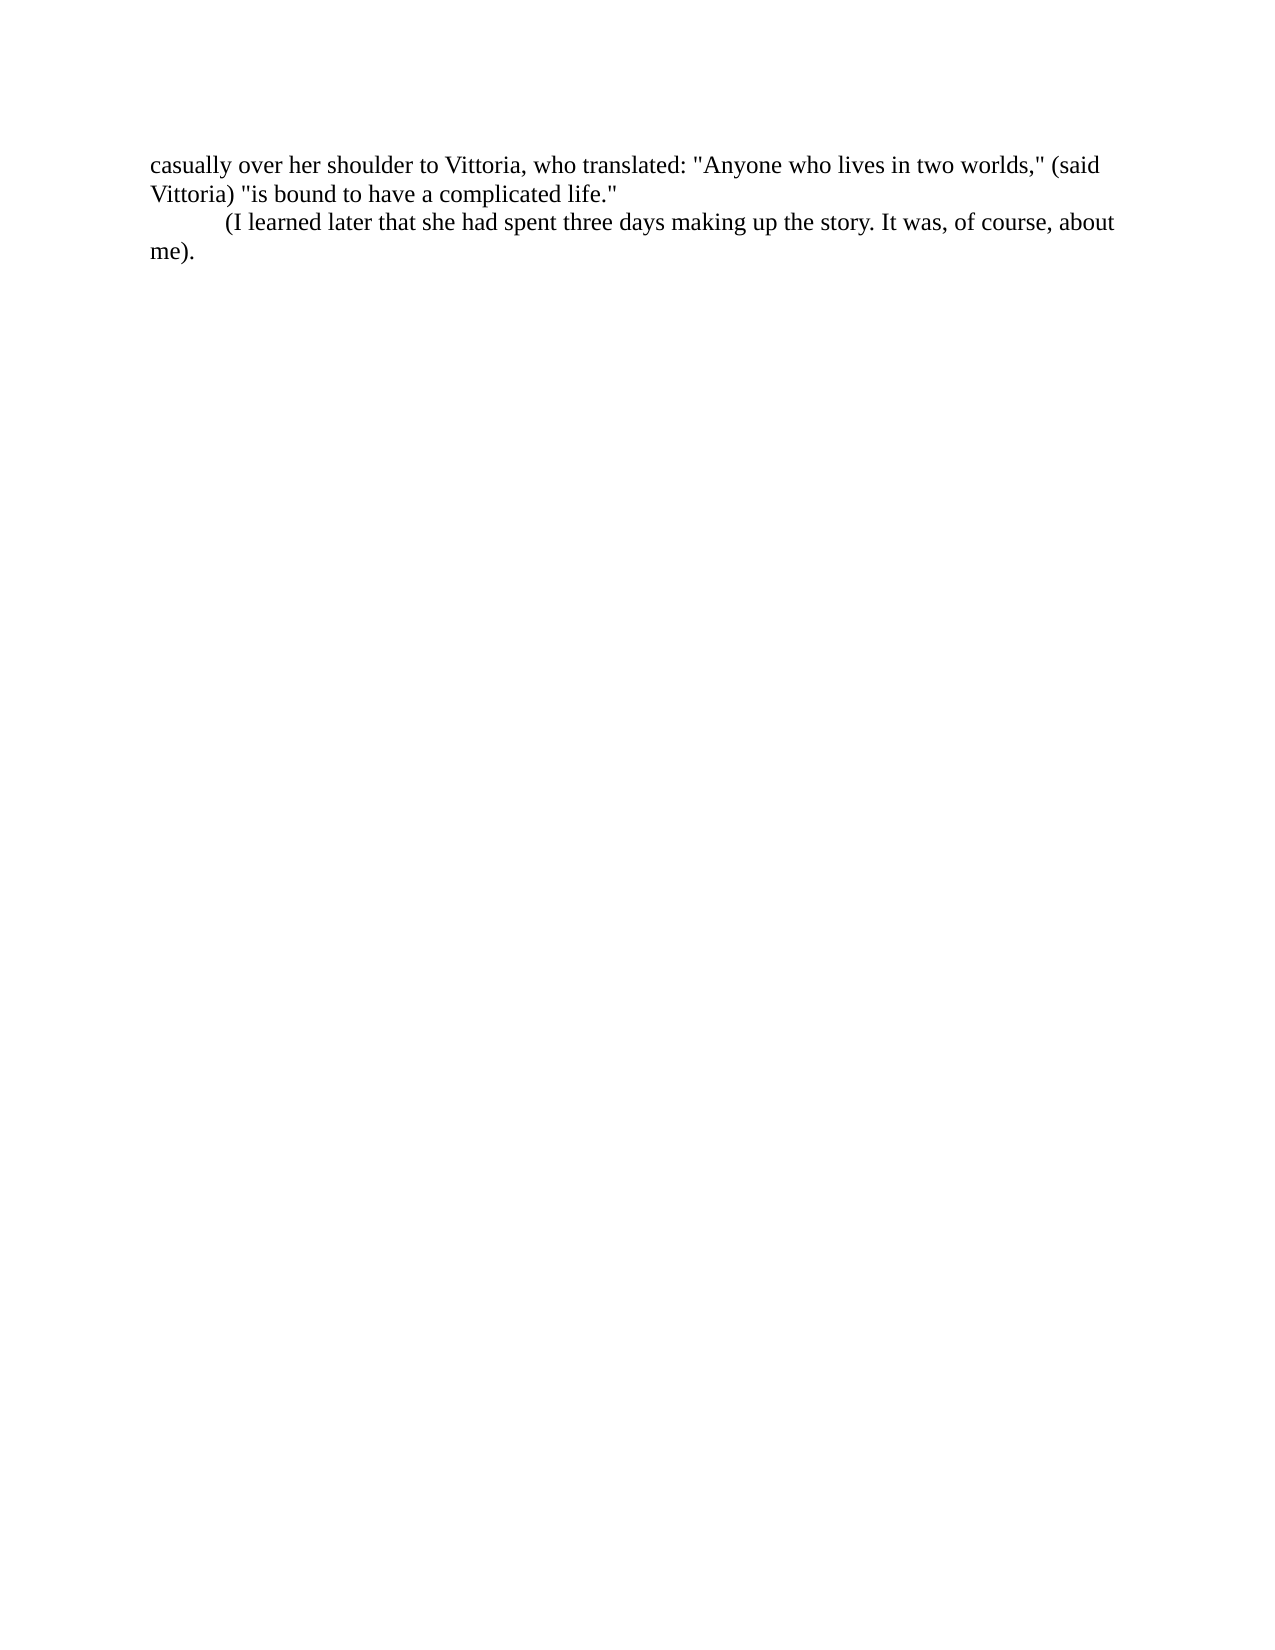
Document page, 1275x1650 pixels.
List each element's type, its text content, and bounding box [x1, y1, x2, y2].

text (I learned later that she had spent three days making up the story. It was, of course, about me). [150, 207, 1125, 265]
text casually over her shoulder to Vittoria, who translated: "Anyone who lives in two worlds," (said Vittoria) "is bound to have a complicated life." [150, 150, 1125, 207]
